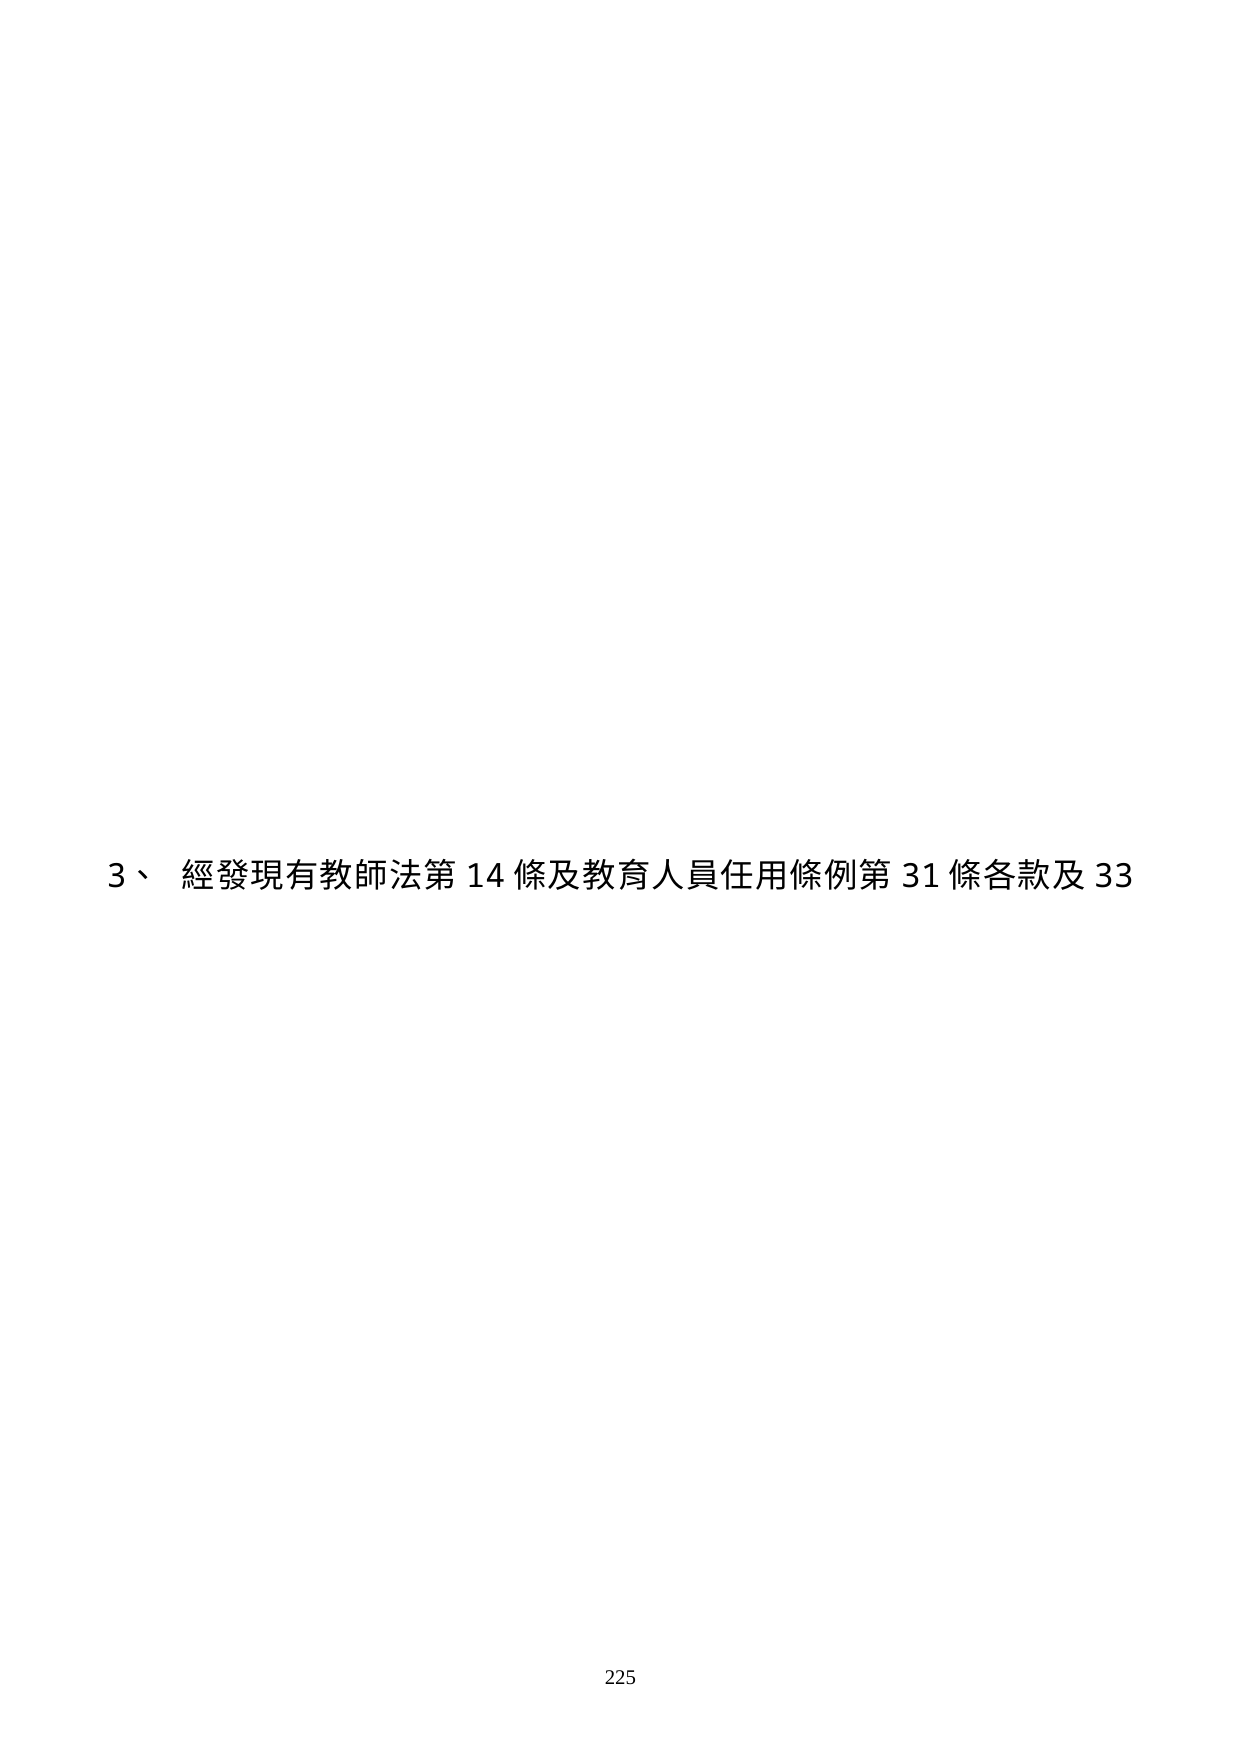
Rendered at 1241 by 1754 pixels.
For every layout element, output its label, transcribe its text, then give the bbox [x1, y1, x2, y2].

list 經發現有教師法第14條及教育人員任用條例第31條各款及33 [106, 831, 1134, 893]
